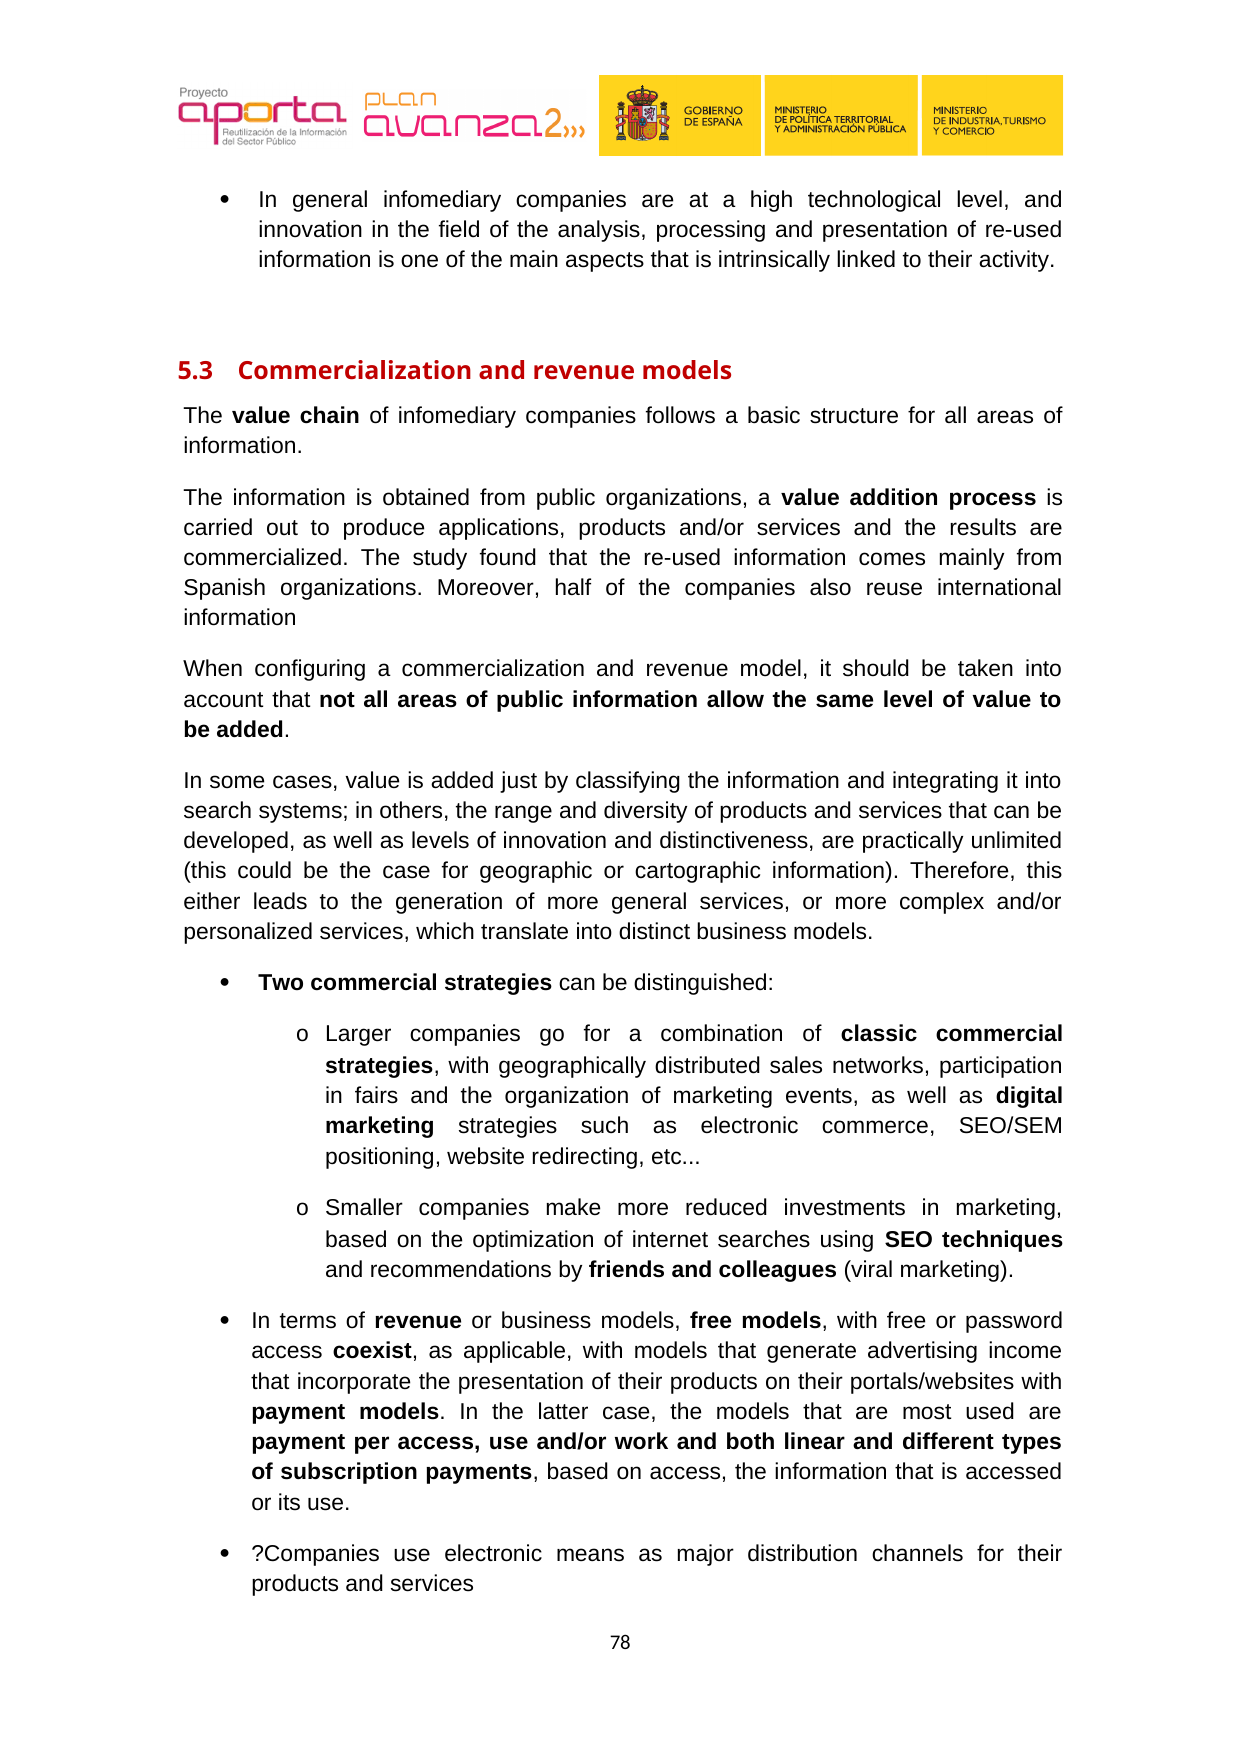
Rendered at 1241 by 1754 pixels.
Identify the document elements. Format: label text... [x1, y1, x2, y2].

list Smaller companies make more reduced investments in marketing, based on the optimization of internet searches using SEO techniques and recommendations by friends and colleagues (viral marketing). [295, 1194, 1063, 1282]
list In general infomediary companies are at a high technological level, and innovation in the field of the analysis, processing and presentation of re-used information is one of the main aspects that is intrinsically linked to their activity. [221, 186, 1063, 272]
picture [362, 89, 587, 142]
list Larger companies go for a combination of classic commercial strategies, with geographically distributed sales networks, participation in fairs and the organization of marketing events, as well as digital marketing strategies such as electronic commerce, SEO/SEM positioning, website redirecting, etc... [295, 1020, 1063, 1169]
subtitle Commercialization and revenue models [177, 352, 1063, 386]
picture [599, 73, 1064, 158]
text The information is obtained from public organizations, a value addition process is carried out to produce applications, products and/or services and the results are commercialized. The study found that the re-used information comes mainly from Spanish organizations. Moreover, half of the companies also reuse international information [183, 483, 1063, 631]
list Two commercial strategies can be distinguished: [221, 969, 1063, 995]
picture [177, 82, 353, 149]
text The value chain of infomediary companies follows a basic structure for all areas of information. [183, 402, 1063, 459]
list In terms of revenue or business models, free models, with free or password access coexist, as applicable, with models that generate advertising income that incorporate the presentation of their products on their portals/websites with payment models. In the latter case, the models that are most used are payment per access, use and/or work and both linear and different types of subscription payments, based on access, the information that is accessed or its use. [221, 1307, 1063, 1515]
text When configuring a commercialization and revenue model, it should be taken into account that not all areas of public information allow the same level of value to be added. [183, 655, 1063, 742]
list ?Companies use electronic means as major distribution channels for their products and services [221, 1539, 1063, 1596]
text In some cases, value is added just by classifying the information and integrating it into search systems; in others, the range and diversity of products and services that can be developed, as well as levels of innovation and distinctiveness, are practically unlimited (this could be the case for geographic or cartographic information). Therefore, this either leads to the generation of more general services, or more complex and/or personalized services, which translate into distinct business models. [183, 767, 1063, 944]
